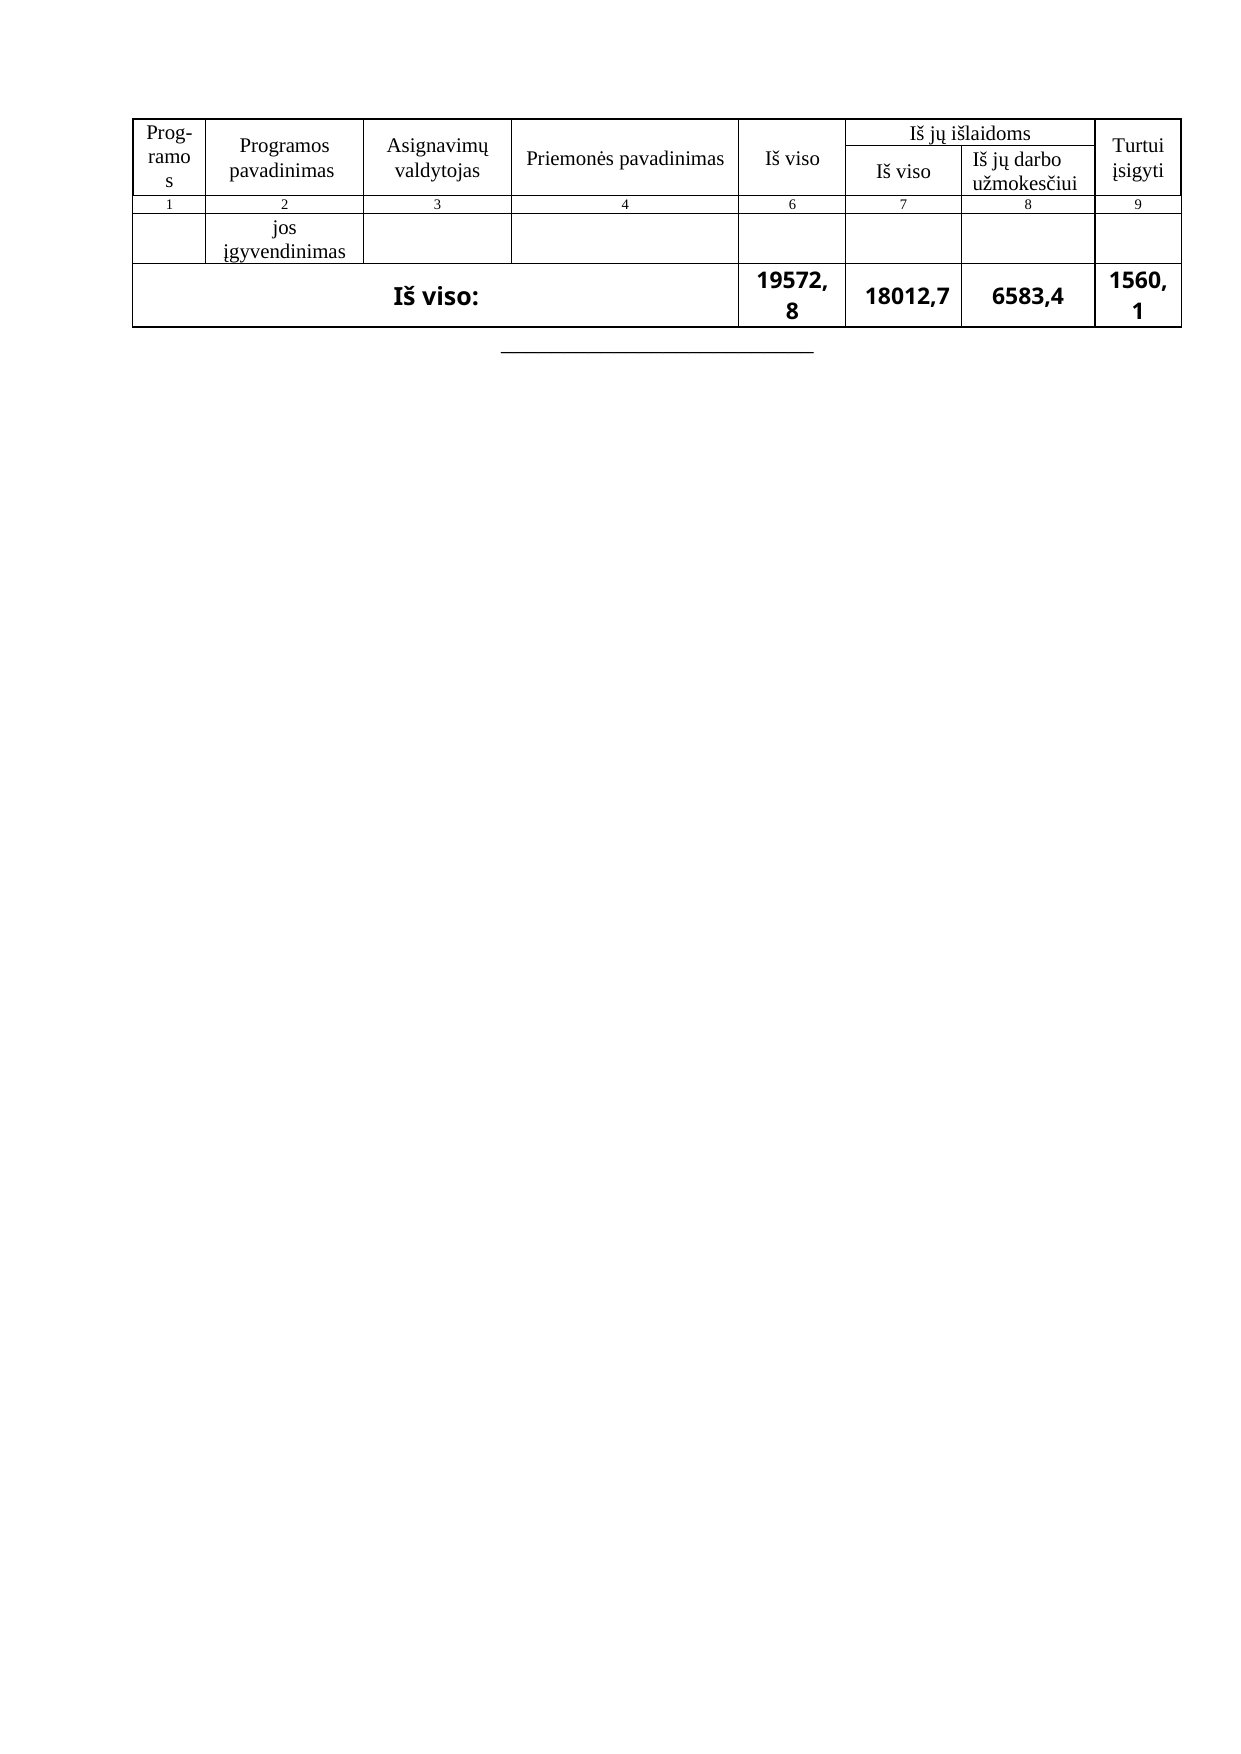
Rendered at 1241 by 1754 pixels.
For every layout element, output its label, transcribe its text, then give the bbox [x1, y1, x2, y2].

table_cell Iš viso [846, 146, 961, 195]
table_header Programos pavadinimas [206, 120, 363, 195]
table_cell 1 [133, 196, 205, 213]
table_cell Iš jų darbo užmokesčiui [962, 146, 1094, 195]
table_header Turtui įsigyti [1096, 120, 1180, 195]
table_cell 19572,8 [739, 264, 845, 326]
table_cell 2 [206, 196, 363, 213]
table_cell [962, 214, 1094, 263]
text _________________________ [133, 328, 1181, 356]
table_cell 1560,1 [1096, 264, 1181, 326]
table_cell 4 [512, 196, 738, 213]
table_cell 3 [364, 196, 511, 213]
table_cell [739, 214, 845, 263]
table_cell 6 [739, 196, 845, 213]
table_cell Iš viso: [133, 264, 738, 326]
table_header Prog-ramos kodas [134, 120, 205, 195]
table_cell 6583,4 [962, 264, 1094, 326]
table_cell 18012,7 [846, 264, 961, 326]
table_header Iš viso [739, 120, 845, 195]
table_cell jos įgyvendinimas [206, 214, 363, 263]
table_header Priemonės pavadinimas [512, 120, 738, 195]
table_header Asignavimų valdytojas [364, 120, 511, 195]
table_cell [512, 214, 738, 263]
table_cell 7 [846, 196, 961, 213]
table_cell 9 [1096, 196, 1181, 213]
table_header Iš jų išlaidoms [846, 120, 1094, 145]
table_cell [846, 214, 961, 263]
table_cell 8 [962, 196, 1094, 213]
table_cell [1096, 214, 1181, 263]
table_cell [364, 214, 511, 263]
table_cell [133, 214, 205, 263]
